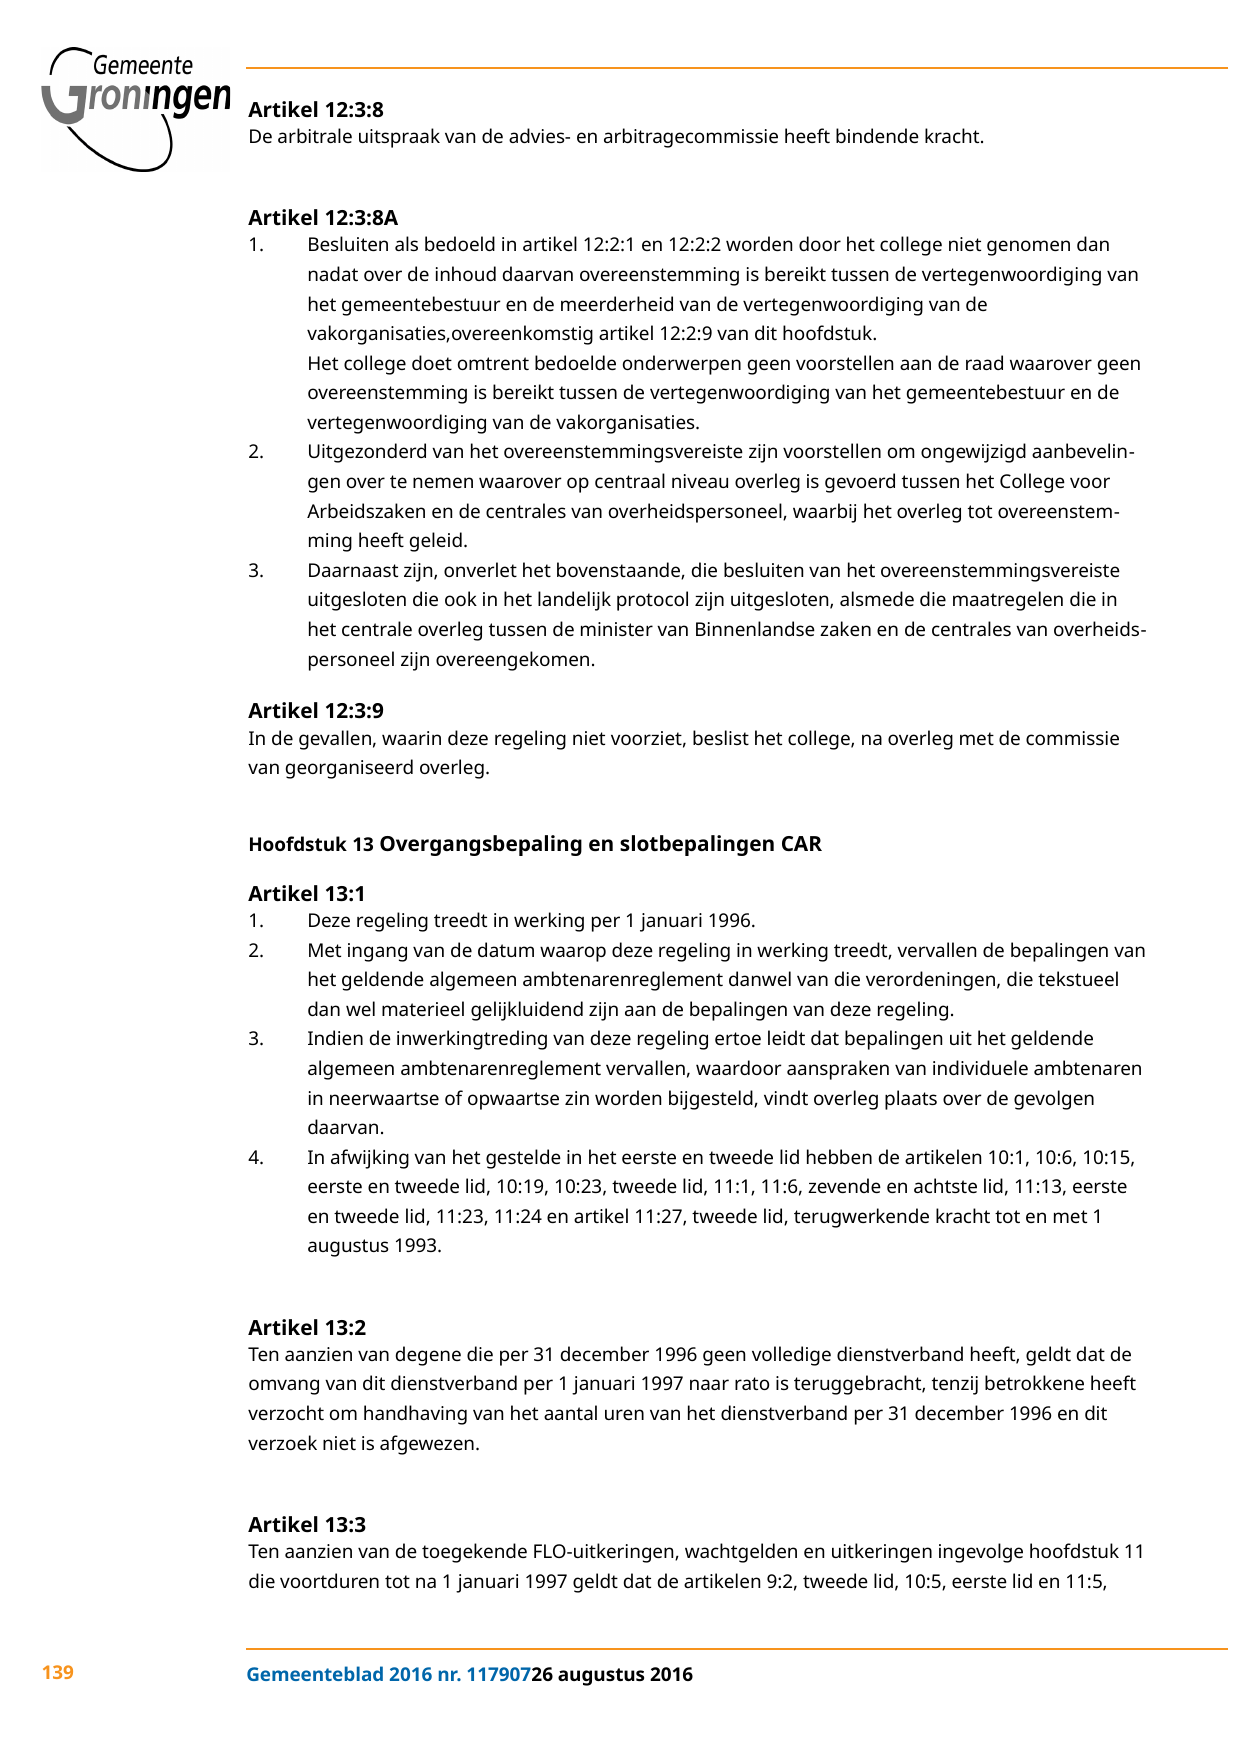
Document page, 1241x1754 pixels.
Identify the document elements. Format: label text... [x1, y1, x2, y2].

list Met ingang van de datum waarop deze regeling in werking treedt, vervallen de bepalingen van het geldende algemeen ambtenarenreglement danwel van die verordeningen, die tekstueel dan wel materieel gelijkluidend zijn aan de bepalingen van deze regeling. [248, 937, 1152, 1022]
list In afwijking van het gestelde in het eerste en tweede lid hebben de artikelen 10:1, 10:6, 10:15, eerste en tweede lid, 10:19, 10:23, tweede lid, 11:1, 11:6, zevende en achtste lid, 11:13, eerste en tweede lid, 11:23, 11:24 en artikel 11:27, tweede lid, terugwerkende kracht tot en met 1 augustus 1993. [248, 1144, 1152, 1258]
text Hoofdstuk 13 Overgangsbepaling en slotbepalingen CAR [248, 829, 1152, 858]
text Ten aanzien van degene die per 31 december 1996 geen volledige dienstverband heeft, geldt dat de omvang van dit dienstverband per 1 januari 1997 naar rato is teruggebracht, tenzij betrokkene heeft verzocht om handhaving van het aantal uren van het dienstverband per 31 december 1996 en dit verzoek niet is afgewezen. [248, 1341, 1152, 1456]
list Indien de inwerkingtreding van deze regeling ertoe leidt dat bepalingen uit het geldende algemeen ambtenarenreglement vervallen, waardoor aanspraken van individuele ambtenaren in neerwaartse of opwaartse zin worden bijgesteld, vindt overleg plaats over de gevolgen daarvan. [248, 1026, 1152, 1140]
list Het college doet omtrent bedoelde onderwerpen geen voorstellen aan de raad waarover geen overeenstemming is bereikt tussen de vertegenwoordiging van het gemeentebestuur en de vertegenwoordiging van de vakorganisaties. [248, 350, 1152, 435]
text Artikel 13:2 [248, 1313, 1152, 1341]
text Ten aanzien van de toegekende FLO-uitkeringen, wachtgelden en uitkeringen ingevolge hoofdstuk 11 die voortduren tot na 1 januari 1997 geldt dat de artikelen 9:2, tweede lid, 10:5, eerste lid en 11:5, [248, 1538, 1152, 1593]
text Artikel 12:3:8 [248, 95, 1152, 123]
list Daarnaast zijn, onverlet het bovenstaande, die besluiten van het overeenstemmingsvereiste uitgesloten die ook in het landelijk protocol zijn uitgesloten, alsmede die maatregelen die in het centrale overleg tussen de minister van Binnenlandse zaken en de centrales van overheids­personeel zijn overeengekomen. [248, 557, 1152, 672]
text Artikel 12:3:8A [248, 203, 1152, 232]
text Artikel 13:1 [248, 879, 1152, 907]
list Besluiten als bedoeld in artikel 12:2:1 en 12:2:2 worden door het college niet genomen dan nadat over de inhoud daarvan overeenstemming is bereikt tussen de vertegenwoordiging van het gemeentebestuur en de meerderheid van de vertegenwoordiging van de vakorganisaties,overeenkomstig artikel 12:2:9 van dit hoofdstuk. [248, 232, 1152, 346]
list Deze regeling treedt in werking per 1 januari 1996. [248, 907, 1152, 933]
list Uitgezonderd van het overeenstemmingsvereiste zijn voorstellen om ongewijzigd aanbevelin­gen over te nemen waarover op centraal niveau overleg is gevoerd tussen het College voor Arbeidszaken en de centrales van overheidspersoneel, waarbij het overleg tot overeenstem­ming heeft geleid. [248, 439, 1152, 553]
text Artikel 12:3:9 [248, 696, 1152, 725]
text De arbitrale uitspraak van de advies- en arbitragecommissie heeft bindende kracht. [248, 123, 1152, 149]
text Artikel 13:3 [248, 1510, 1152, 1538]
picture [41, 47, 231, 172]
text In de gevallen, waarin deze regeling niet voorziet, beslist het college, na overleg met de commissie van georganiseerd overleg. [248, 725, 1152, 780]
